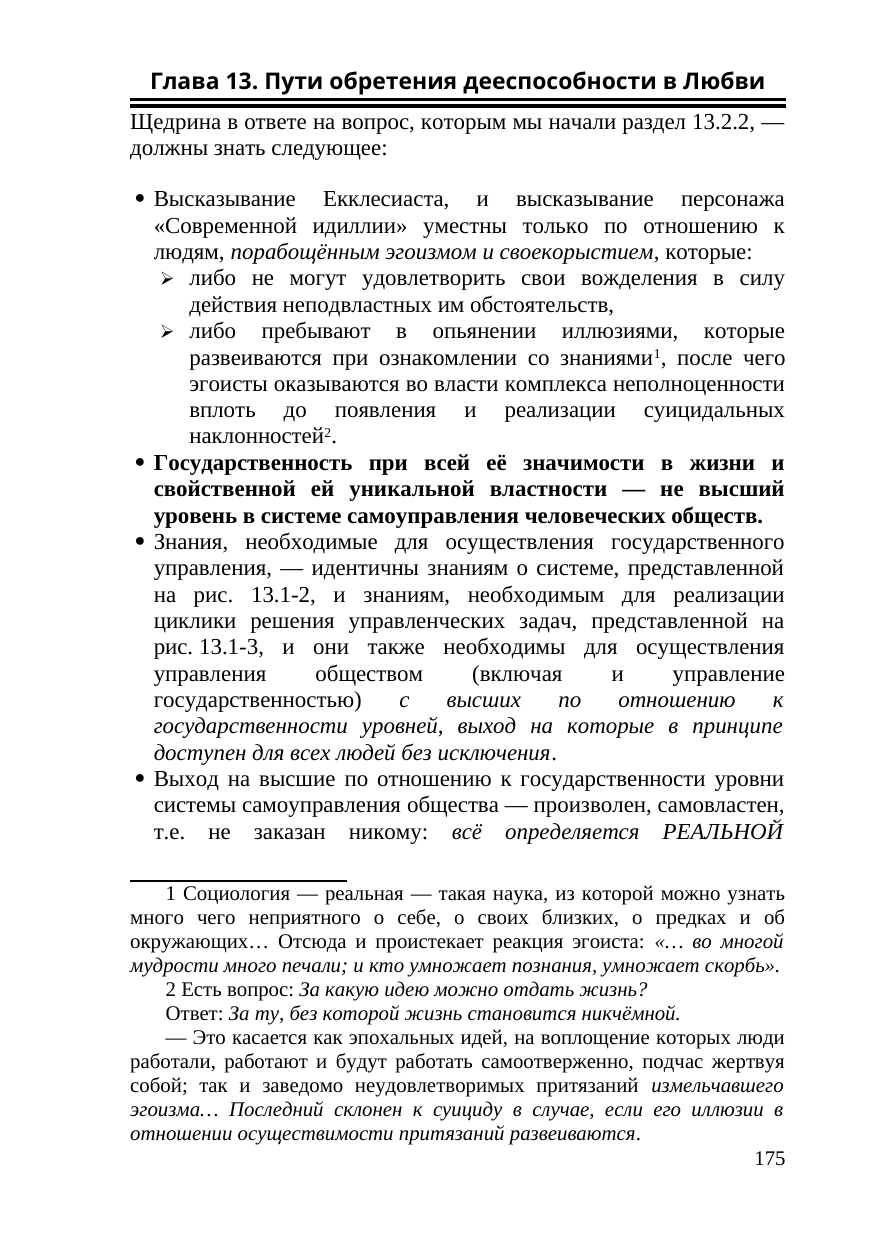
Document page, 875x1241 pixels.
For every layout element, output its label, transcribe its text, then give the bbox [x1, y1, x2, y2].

list либо не могут удовлетворить свои вожделения в силу действия неподвластных им обстоятельств, [159, 264, 786, 317]
list Государственность при всей её значимости в жизни и свойственной ей уникальной властности — не высший уровень в системе самоуправления человеческих обществ. [136, 449, 786, 528]
list Социология — реальная — такая наука, из которой можно узнать много чего неприятного о себе, о своих близких, о предках и об окружающих… Отсюда и проистекает реакция эгоиста: «… во многой мудрости много печали; и кто умножает познания, умножает скорбь». [130, 881, 786, 977]
list Знания, необходимые для осуществления государственного управления, — идентичны знаниям о системе, представленной на рис. 13.1-2, и знаниям, необходимым для реализации циклики решения управленческих задач, представленной на рис. 13.1‑3, и они также необходимы для осуществления управления обществом (включая и управление государственностью) с высших по отношению к государственности уровней, выход на которые в принципе доступен для всех людей без исключения. [136, 528, 786, 765]
list Ответ: За ту, без которой жизнь становится никчёмной. [130, 1001, 786, 1025]
list Выход на высшие по отношению к государственности уровни системы самоуправления общества — произволен, самовластен, т.е. не заказан никому: всё определяется РЕАЛЬНОЙ [136, 765, 786, 844]
list либо пребывают в опьянении иллюзиями, которые развеиваются при ознакомлении со знаниями, после чего эгоисты оказываются во власти комплекса неполноценности вплоть до появления и реализации суицидальных наклонностей. [159, 317, 786, 449]
list Высказывание Екклесиаста, и высказывание персонажа «Современной идиллии» уместны только по отношению к людям, порабощённым эгоизмом и своекорыстием, которые: [136, 185, 786, 264]
text Щед­ри­на в ответе на вопрос, которым мы начали раздел 13.2.2, — должны знать следующее: [130, 108, 786, 160]
list — Это касается как эпохальных идей, на воплощение которых люди работали, работают и будут работать самоотверженно, подчас жертвуя собой; так и заведомо неудовлетворимых притязаний измельчавшего эгоизма… Последний склонен к суициду в случае, если его иллюзии в отношении осуществимости притязаний развеиваются. [130, 1025, 786, 1145]
list Есть вопрос: За какую идею можно отдать жизнь? [130, 977, 786, 1001]
